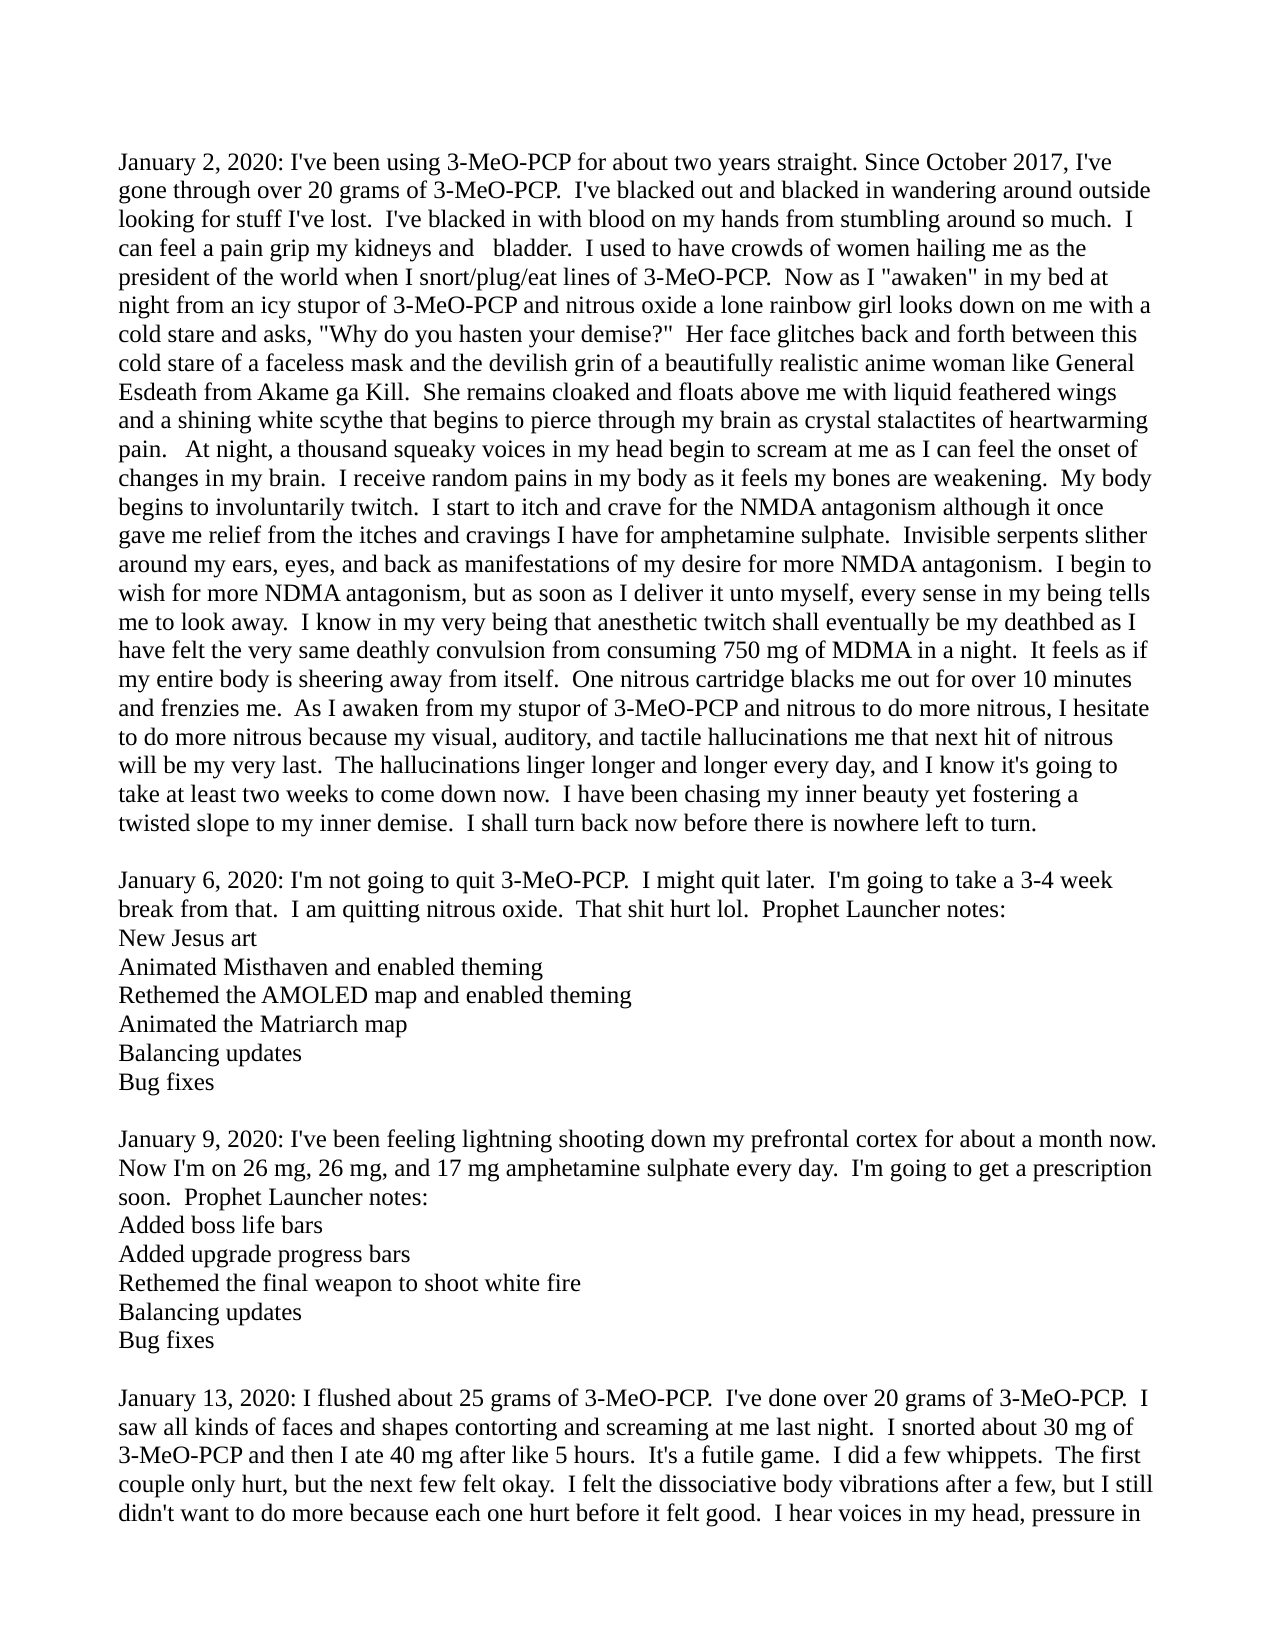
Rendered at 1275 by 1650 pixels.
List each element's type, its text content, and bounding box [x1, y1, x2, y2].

text Added boss life bars [118, 1211, 1157, 1239]
text New Jesus art [118, 923, 1157, 952]
text January 13, 2020: I flushed about 25 grams of 3-MeO-PCP. I've done over 20 grams of 3-MeO-PCP. I saw all kinds of faces and shapes contorting and screaming at me last night. I snorted about 30 mg of 3-MeO-PCP and then I ate 40 mg after like 5 hours. It's a futile game. I did a few whippets. The first couple only hurt, but the next few felt okay. I felt the dissociative body vibrations after a few, but I still didn't want to do more because each one hurt before it felt good. I hear voices in my head, pressure in [118, 1383, 1157, 1527]
text Balancing updates [118, 1297, 1157, 1326]
text January 6, 2020: I'm not going to quit 3-MeO-PCP. I might quit later. I'm going to take a 3-4 week break from that. I am quitting nitrous oxide. That shit hurt lol. Prophet Launcher notes: [118, 866, 1157, 923]
text Added upgrade progress bars [118, 1239, 1157, 1268]
text Rethemed the final weapon to shoot white fire [118, 1268, 1157, 1297]
text Balancing updates [118, 1038, 1157, 1067]
text Animated Misthaven and enabled theming [118, 952, 1157, 981]
text Animated the Matriarch map [118, 1009, 1157, 1038]
text January 9, 2020: I've been feeling lightning shooting down my prefrontal cortex for about a month now. Now I'm on 26 mg, 26 mg, and 17 mg amphetamine sulphate every day. I'm going to get a prescription soon. Prophet Launcher notes: [118, 1124, 1157, 1211]
text January 2, 2020: I've been using 3-MeO-PCP for about two years straight. Since October 2017, I've gone through over 20 grams of 3-MeO-PCP. I've blacked out and blacked in wandering around outside looking for stuff I've lost. I've blacked in with blood on my hands from stumbling around so much. I can feel a pain grip my kidneys and bladder. I used to have crowds of women hailing me as the president of the world when I snort/plug/eat lines of 3-MeO-PCP. Now as I "awaken" in my bed at night from an icy stupor of 3-MeO-PCP and nitrous oxide a lone rainbow girl looks down on me with a cold stare and asks, "Why do you hasten your demise?" Her face glitches back and forth between this cold stare of a faceless mask and the devilish grin of a beautifully realistic anime woman like General Esdeath from Akame ga Kill. She remains cloaked and floats above me with liquid feathered wings and a shining white scythe that begins to pierce through my brain as crystal stalactites of heartwarming pain. At night, a thousand squeaky voices in my head begin to scream at me as I can feel the onset of changes in my brain. I receive random pains in my body as it feels my bones are weakening. My body begins to involuntarily twitch. I start to itch and crave for the NMDA antagonism although it once gave me relief from the itches and cravings I have for amphetamine sulphate. Invisible serpents slither around my ears, eyes, and back as manifestations of my desire for more NMDA antagonism. I begin to wish for more NDMA antagonism, but as soon as I deliver it unto myself, every sense in my being tells me to look away. I know in my very being that anesthetic twitch shall eventually be my deathbed as I have felt the very same deathly convulsion from consuming 750 mg of MDMA in a night. It feels as if my entire body is sheering away from itself. One nitrous cartridge blacks me out for over 10 minutes and frenzies me. As I awaken from my stupor of 3-MeO-PCP and nitrous to do more nitrous, I hesitate to do more nitrous because my visual, auditory, and tactile hallucinations me that next hit of nitrous will be my very last. The hallucinations linger longer and longer every day, and I know it's going to take at least two weeks to come down now. I have been chasing my inner beauty yet fostering a twisted slope to my inner demise. I shall turn back now before there is nowhere left to turn. [118, 147, 1157, 837]
text Rethemed the AMOLED map and enabled theming [118, 981, 1157, 1009]
text Bug fixes [118, 1326, 1157, 1354]
text Bug fixes [118, 1067, 1157, 1096]
